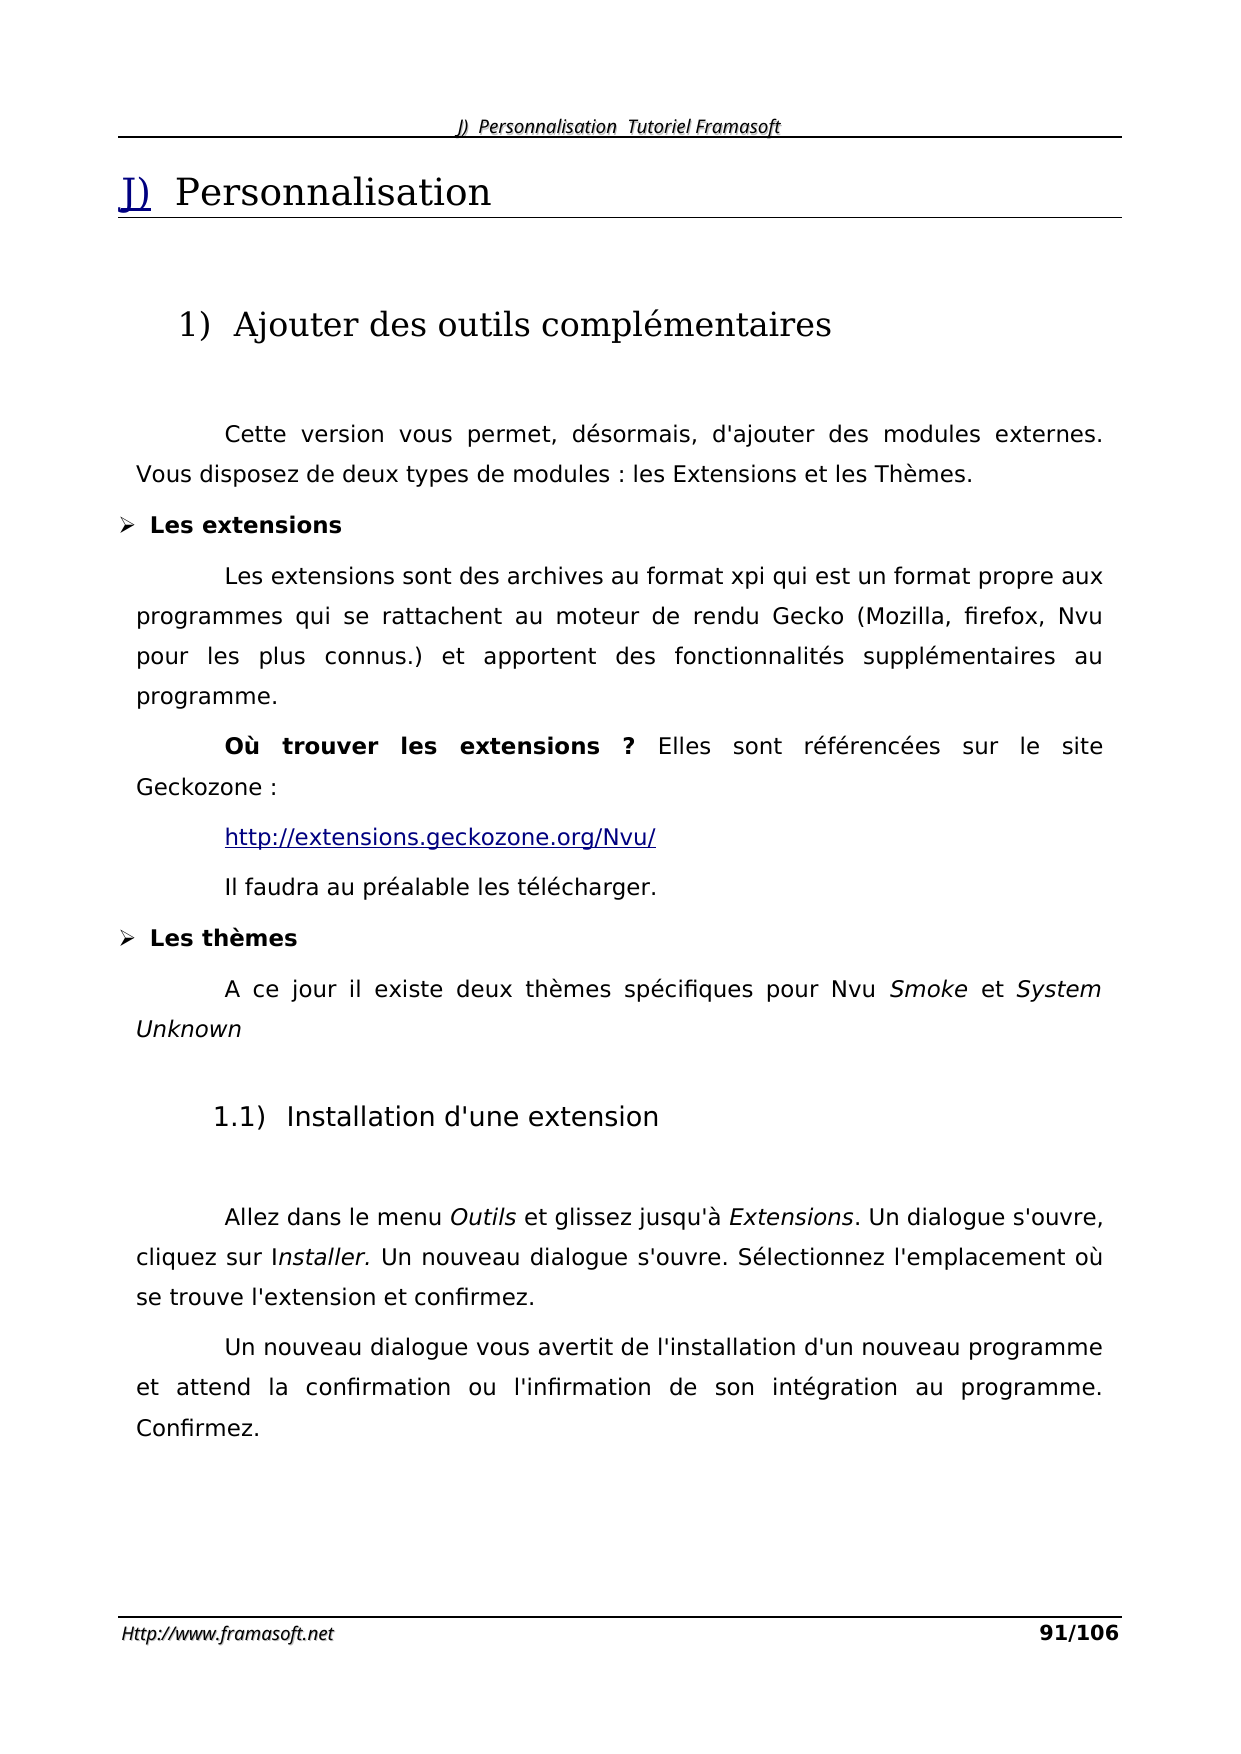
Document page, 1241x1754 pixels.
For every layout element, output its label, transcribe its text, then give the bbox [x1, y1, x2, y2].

text http://extensions.geckozone.org/Nvu/ [136, 824, 1104, 851]
text Allez dans le menu Outils et glissez jusqu'à Extensions. Un dialogue s'ouvre, cliquez sur Installer. Un nouveau dialogue s'ouvre. Sélectionnez l'emplacement où se trouve l'extension et confirmez. [136, 1204, 1104, 1311]
text Les extensions sont des archives au format xpi qui est un format propre aux programmes qui se rattachent au moteur de rendu Gecko (Mozilla, firefox, Nvu pour les plus connus.) et apportent des fonctionnalités supplémentaires au programme. [136, 563, 1104, 710]
text Cette version vous permet, désormais, d'ajouter des modules externes. Vous disposez de deux types de modules : les Extensions et les Thèmes. [136, 421, 1104, 488]
subtitle Installation d'une extension [213, 1102, 1122, 1133]
text Où trouver les extensions ? Elles sont référencées sur le site Geckozone : [136, 733, 1104, 800]
list Les thèmes [118, 925, 1122, 952]
text A ce jour il existe deux thèmes spécifiques pour Nvu Smoke et System Unknown [136, 976, 1104, 1043]
subtitle Personnalisation [118, 168, 1122, 217]
list Les extensions [118, 512, 1122, 539]
text Il faudra au préalable les télécharger. [136, 874, 1104, 901]
subtitle Ajouter des outils complémentaires [177, 306, 1122, 344]
text Un nouveau dialogue vous avertit de l'installation d'un nouveau programme et attend la confirmation ou l'infirmation de son intégration au programme. Confirmez. [136, 1334, 1104, 1441]
